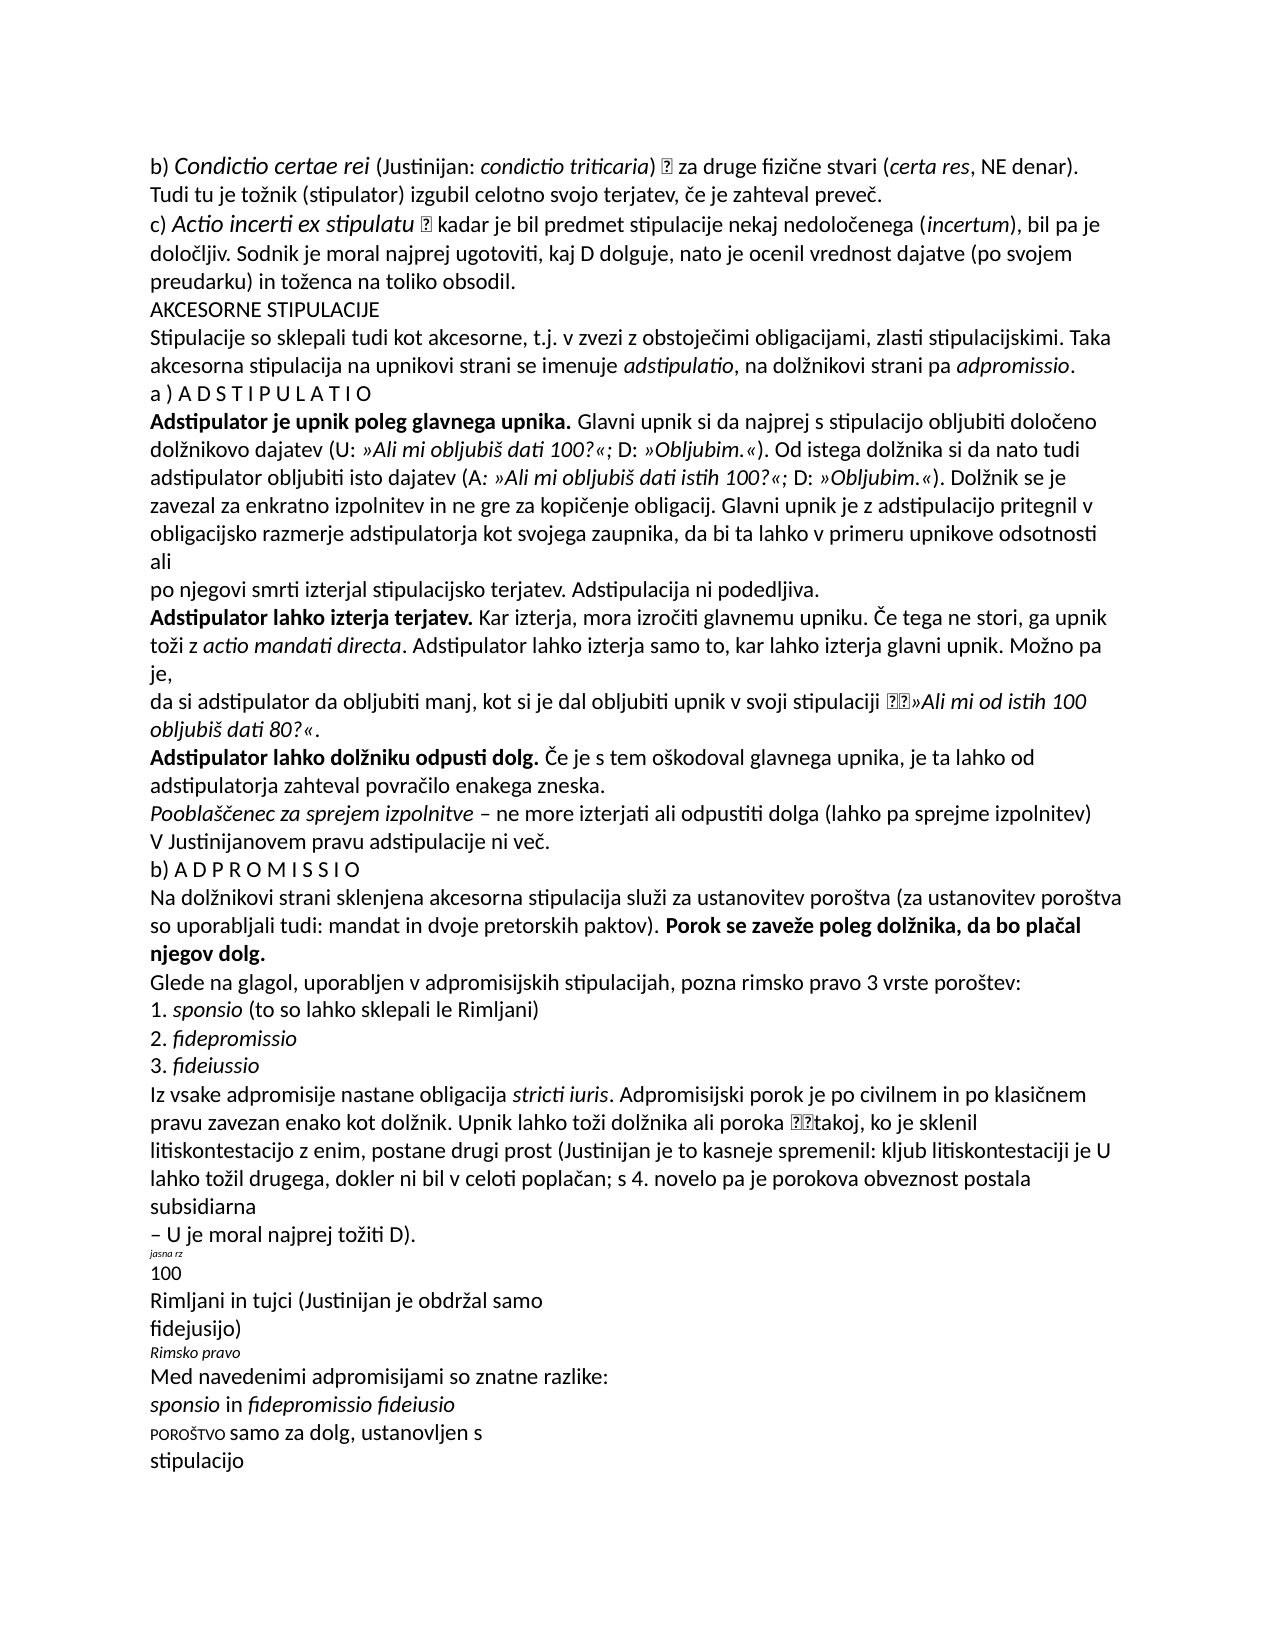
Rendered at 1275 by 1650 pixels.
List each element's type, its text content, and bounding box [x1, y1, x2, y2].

text pravu zavezan enako kot dolžnik. Upnik lahko toži dolžnika ali poroka takoj, ko je sklenil [150, 1108, 1125, 1136]
text AKCESORNE STIPULACIJE [150, 295, 1125, 323]
text a ) A D S T I P U L A T I O [150, 379, 1125, 407]
text Iz vsake adpromisije nastane obligacija stricti iuris. Adpromisijski porok je po civilnem in po klasičnem [150, 1080, 1125, 1108]
text obligacijsko razmerje adstipulatorja kot svojega zaupnika, da bi ta lahko v primeru upnikove odsotnosti ali [150, 519, 1125, 575]
text Pooblaščenec za sprejem izpolnitve – ne more izterjati ali odpustiti dolga (lahko pa sprejme izpolnitev) [150, 799, 1125, 827]
text b) A D P R O M I S S I O [150, 856, 1125, 883]
text Med navedenimi adpromisijami so znatne razlike: [150, 1362, 1125, 1390]
text Rimljani in tujci (Justinijan je obdržal samo [150, 1286, 1125, 1314]
text obljubiš dati 80?«. [150, 715, 1125, 743]
text jasna rz [150, 1248, 1125, 1261]
text po njegovi smrti izterjal stipulacijsko terjatev. Adstipulacija ni podedljiva. [150, 575, 1125, 603]
text da si adstipulator da obljubiti manj, kot si je dal obljubiti upnik v svoji stipulaciji »Ali mi od istih 100 [150, 687, 1125, 715]
text toži z actio mandati directa. Adstipulator lahko izterja samo to, kar lahko izterja glavni upnik. Možno pa je, [150, 631, 1125, 687]
text lahko tožil drugega, dokler ni bil v celoti poplačan; s 4. novelo pa je porokova obveznost postala subsidiarna [150, 1164, 1125, 1220]
text akcesorna stipulacija na upnikovi strani se imenuje adstipulatio, na dolžnikovi strani pa adpromissio. [150, 351, 1125, 379]
text so uporabljali tudi: mandat in dvoje pretorskih paktov). Porok se zaveže poleg dolžnika, da bo plačal [150, 912, 1125, 939]
text Adstipulator lahko izterja terjatev. Kar izterja, mora izročiti glavnemu upniku. Če tega ne stori, ga upnik [150, 603, 1125, 631]
text Adstipulator lahko dolžniku odpusti dolg. Če je s tem oškodoval glavnega upnika, je ta lahko od [150, 743, 1125, 771]
text Glede na glagol, uporabljen v adpromisijskih stipulacijah, pozna rimsko pravo 3 vrste poroštev: [150, 968, 1125, 996]
text Na dolžnikovi strani sklenjena akcesorna stipulacija služi za ustanovitev poroštva (za ustanovitev poroštva [150, 883, 1125, 912]
text njegov dolg. [150, 939, 1125, 968]
text POROŠTVO samo za dolg, ustanovljen s [150, 1418, 1125, 1446]
text 2. fidepromissio [150, 1024, 1125, 1052]
text 100 [150, 1261, 1125, 1286]
text c) Actio incerti ex stipulatu  kadar je bil predmet stipulacije nekaj nedoločenega (incertum), bil pa je [150, 208, 1125, 239]
text preudarku) in toženca na toliko obsodil. [150, 267, 1125, 295]
text stipulacijo [150, 1446, 1125, 1474]
text b) Condictio certae rei (Justinijan: condictio triticaria)  za druge fizične stvari (certa res, NE denar). [150, 150, 1125, 181]
text fidejusijo) [150, 1314, 1125, 1342]
text V Justinijanovem pravu adstipulacije ni več. [150, 827, 1125, 856]
text 3. fideiussio [150, 1052, 1125, 1080]
text dolžnikovo dajatev (U: »Ali mi obljubiš dati 100?«; D: »Obljubim.«). Od istega dolžnika si da nato tudi [150, 435, 1125, 463]
text določljiv. Sodnik je moral najprej ugotoviti, kaj D dolguje, nato je ocenil vrednost dajatve (po svojem [150, 239, 1125, 267]
text 1. sponsio (to so lahko sklepali le Rimljani) [150, 996, 1125, 1024]
text Tudi tu je tožnik (stipulator) izgubil celotno svojo terjatev, če je zahteval preveč. [150, 181, 1125, 208]
text sponsio in fidepromissio fideiusio [150, 1390, 1125, 1418]
text Adstipulator je upnik poleg glavnega upnika. Glavni upnik si da najprej s stipulacijo obljubiti določeno [150, 407, 1125, 435]
text adstipulatorja zahteval povračilo enakega zneska. [150, 771, 1125, 799]
text – U je moral najprej tožiti D). [150, 1220, 1125, 1248]
text Rimsko pravo [150, 1342, 1125, 1362]
text litiskontestacijo z enim, postane drugi prost (Justinijan je to kasneje spremenil: kljub litiskontestaciji je U [150, 1136, 1125, 1164]
text zavezal za enkratno izpolnitev in ne gre za kopičenje obligacij. Glavni upnik je z adstipulacijo pritegnil v [150, 491, 1125, 519]
text adstipulator obljubiti isto dajatev (A: »Ali mi obljubiš dati istih 100?«; D: »Obljubim.«). Dolžnik se je [150, 463, 1125, 491]
text Stipulacije so sklepali tudi kot akcesorne, t.j. v zvezi z obstoječimi obligacijami, zlasti stipulacijskimi. Taka [150, 323, 1125, 351]
